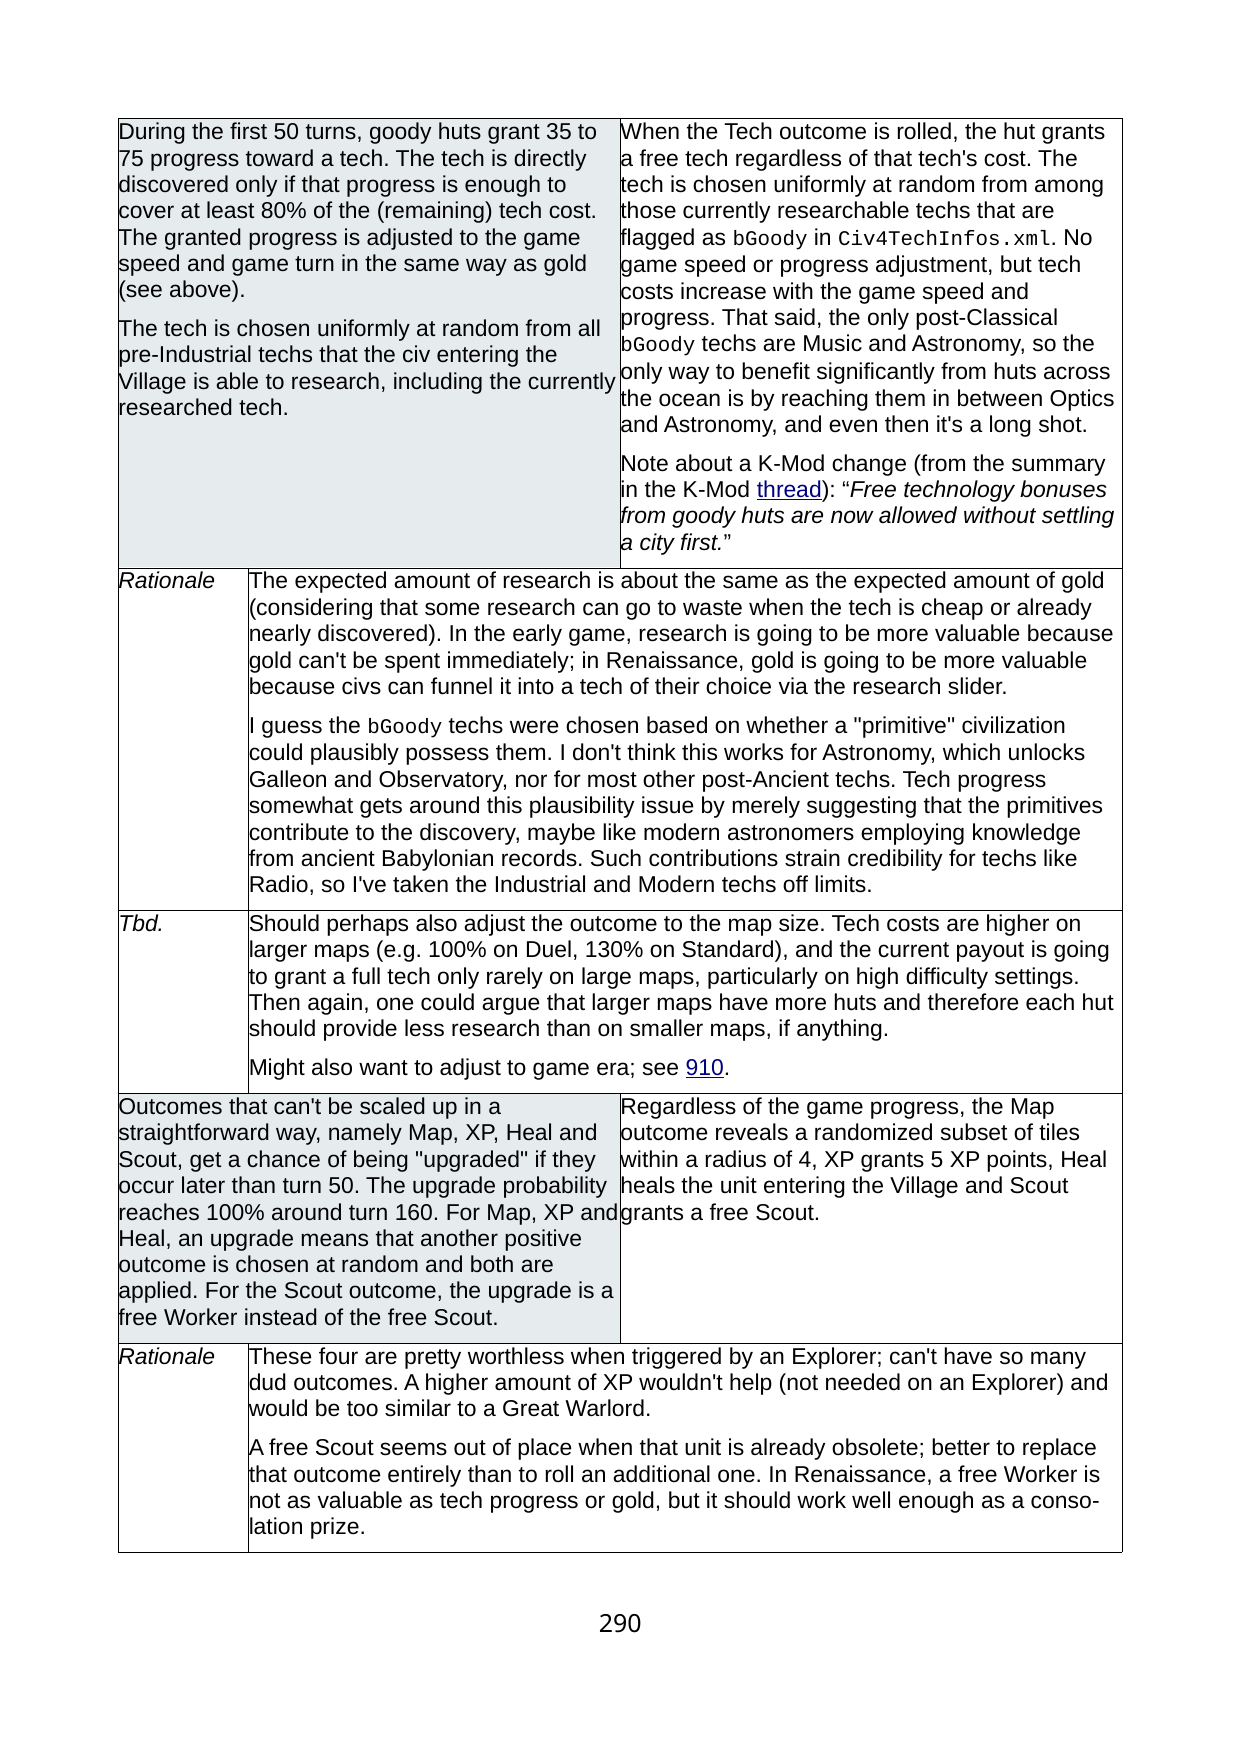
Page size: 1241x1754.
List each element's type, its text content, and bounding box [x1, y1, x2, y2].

table_cell Rationale [119, 569, 248, 910]
table_cell During the first 50 turns, goody huts grant 35 to 75 progress toward a tech. The tech is directly discovered only if that progress is enough to cover at least 80% of the (remaining) tech cost. The granted progress is adjusted to the game speed and game turn in the same way as gold (see above). The tech is chosen uniformly at random from all pre-Industrial techs that the civ entering the Village is able to research, including the currently researched tech. [119, 119, 620, 567]
table_cell Rationale [119, 1344, 248, 1552]
table_cell These four are pretty worthless when triggered by an Explorer; can't have so many dud outcomes. A higher amount of XP wouldn't help (not needed on an Explorer) and would be too similar to a Great Warlord. A free Scout seems out of place when that unit is already obsolete; better to replace that outcome entirely than to roll an additional one. In Renaissance, a free Worker is not as valuable as tech progress or gold, but it should work well enough as a conso­lation prize. [249, 1344, 1122, 1552]
table_cell Tbd. [119, 911, 248, 1093]
table_cell Outcomes that can't be scaled up in a straightforward way, namely Map, XP, Heal and Scout, get a chance of being "upgraded" if they occur later than turn 50. The upgrade probability reaches 100% around turn 160. For Map, XP and Heal, an upgrade means that another positive outcome is chosen at random and both are applied. For the Scout outcome, the upgrade is a free Worker instead of the free Scout. [119, 1094, 620, 1343]
table_cell Should perhaps also adjust the outcome to the map size. Tech costs are higher on larger maps (e.g. 100% on Duel, 130% on Standard), and the current payout is going to grant a full tech only rarely on large maps, particularly on high difficulty settings. Then again, one could argue that larger maps have more huts and therefore each hut should provide less research than on smaller maps, if anything. Might also want to adjust to game era; see 910. [249, 911, 1122, 1093]
table_cell When the Tech outcome is rolled, the hut grants a free tech regardless of that tech's cost. The tech is chosen uniformly at random from among those currently researchable techs that are flagged as bGoody in Civ4TechInfos.xml. No game speed or progress adjustment, but tech costs increase with the game speed and progress. That said, the only post-Classical bGoody techs are Music and Astronomy, so the only way to benefit significantly from huts across the ocean is by reaching them in between Optics and Astronomy, and even then it's a long shot. Note about a K-Mod change (from the summary in the K-Mod thread): “Free technology bonuses from goody huts are now allowed without settling a city first.” [621, 119, 1122, 567]
table_cell The expected amount of research is about the same as the expected amount of gold (considering that some research can go to waste when the tech is cheap or already nearly discovered). In the early game, research is going to be more valuable because gold can't be spent immediately; in Renaissance, gold is going to be more valuable because civs can funnel it into a tech of their choice via the research slider. I guess the bGoody techs were chosen based on whether a "primitive" civilization could plausibly possess them. I don't think this works for Astronomy, which unlocks Galleon and Observatory, nor for most other post-Ancient techs. Tech progress somewhat gets around this plausibility issue by merely suggesting that the primitives contribute to the discovery, maybe like modern astronomers employing knowledge from ancient Babylonian records. Such contributions strain credibility for techs like Radio, so I've taken the Industrial and Modern techs off limits. [249, 569, 1122, 910]
table_cell Regardless of the game progress, the Map outcome reveals a randomized subset of tiles within a radius of 4, XP grants 5 XP points, Heal heals the unit entering the Village and Scout grants a free Scout. [621, 1094, 1122, 1343]
